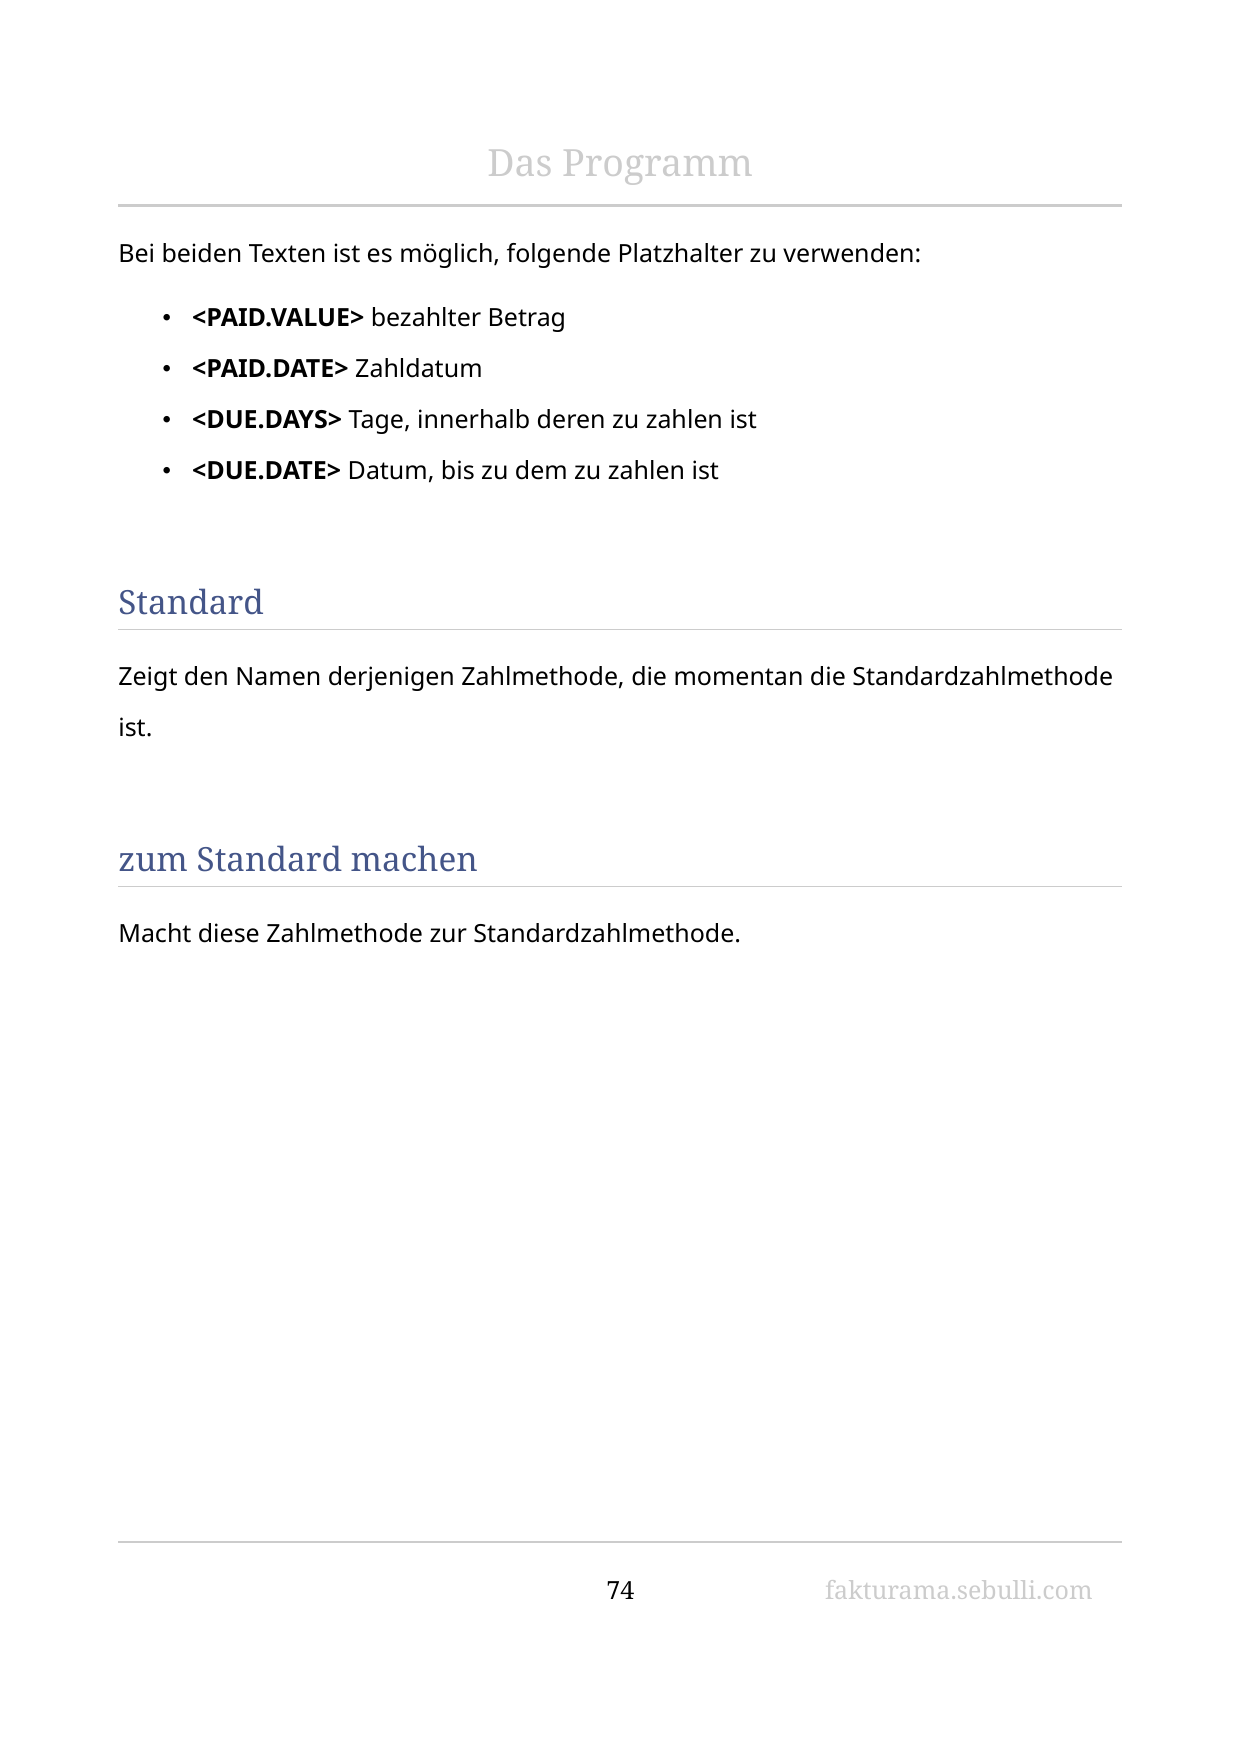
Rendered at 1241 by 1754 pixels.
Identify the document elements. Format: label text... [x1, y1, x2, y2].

list <PAID.VALUE> bezahlter Betrag [162, 300, 1122, 334]
list <DUE.DAYS> Tage, innerhalb deren zu zahlen ist [162, 402, 1122, 436]
subtitle Standard [118, 579, 1122, 629]
list <PAID.DATE> Zahldatum [162, 351, 1122, 385]
subtitle zum Standard machen [118, 836, 1122, 886]
text Macht diese Zahlmethode zur Standardzahlmethode. [118, 915, 1122, 949]
text Zeigt den Namen derjenigen Zahlmethode, die momentan die Standardzahlmethode ist. [118, 658, 1122, 744]
list <DUE.DATE> Datum, bis zu dem zu zahlen ist [162, 453, 1122, 487]
text Bei beiden Texten ist es möglich, folgende Platzhalter zu verwenden: [118, 236, 1122, 270]
